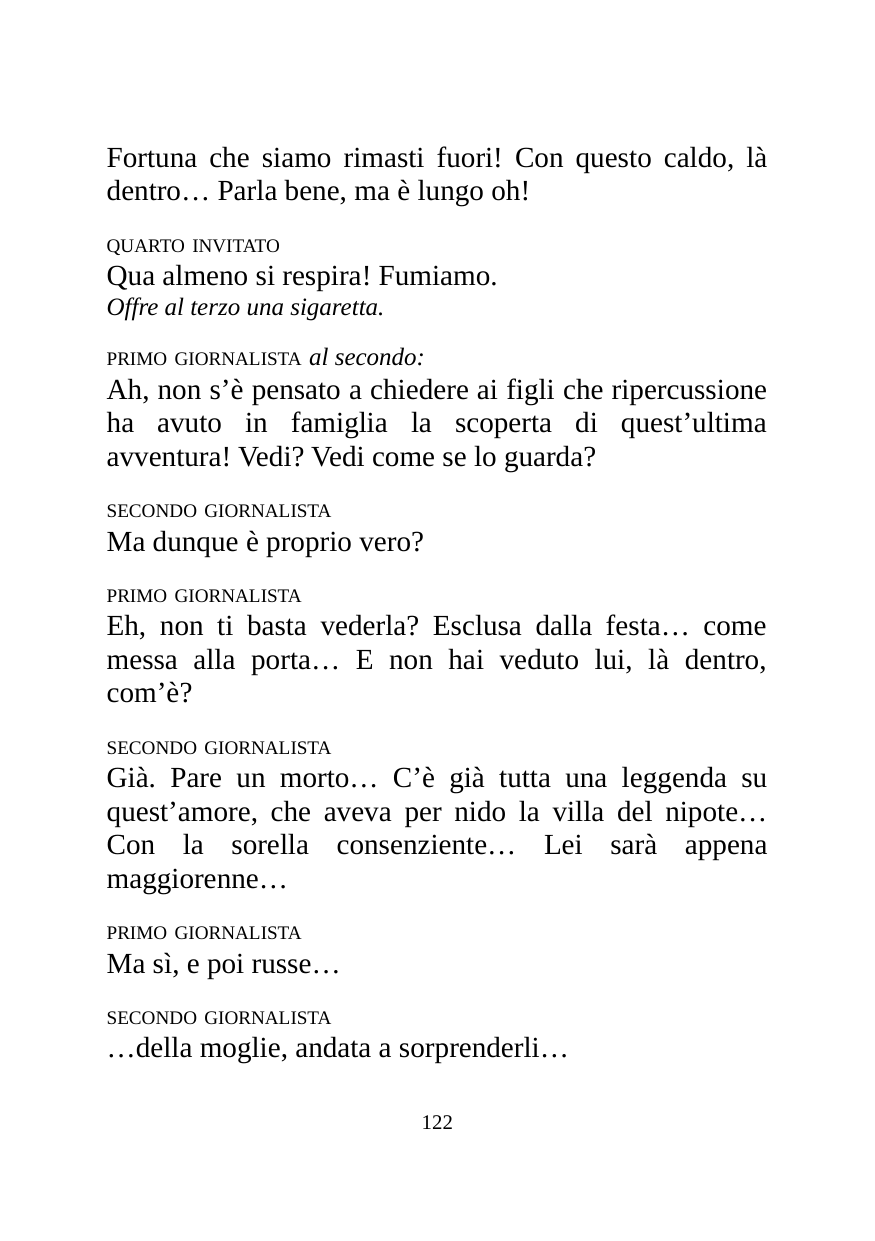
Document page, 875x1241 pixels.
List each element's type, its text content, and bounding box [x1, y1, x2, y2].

text quarto invitato [106, 225, 768, 258]
text secondo giornalista [106, 727, 768, 760]
text …della moglie, andata a sorprenderli… [106, 1031, 768, 1064]
text Fortuna che siamo rimasti fuori! Con questo caldo, là dentro… Parla bene, ma è lungo oh! [106, 140, 768, 207]
text secondo giornalista [106, 490, 768, 524]
text primo giornalista [106, 575, 768, 608]
text Offre al terzo una sigaretta. [106, 292, 768, 321]
text primo giornalista al secondo: [106, 338, 768, 372]
text secondo giornalista [106, 997, 768, 1031]
text Qua almeno si respira! Fumiamo. [106, 258, 768, 292]
text Ma dunque è proprio vero? [106, 524, 768, 557]
text Eh, non ti basta vederla? Esclusa dalla festa… come messa alla porta… E non hai veduto lui, là dentro, com’è? [106, 608, 768, 709]
text Ma sì, e poi russe… [106, 946, 768, 979]
text Già. Pare un morto… C’è già tutta una leggenda su quest’amore, che aveva per nido la villa del nipote… Con la sorella consenziente… Lei sarà appena maggiorenne… [106, 760, 768, 894]
text Ah, non s’è pensato a chiedere ai figli che ripercussione ha avuto in famiglia la scoperta di quest’ultima avventura! Vedi? Vedi come se lo guarda? [106, 372, 768, 472]
text primo giornalista [106, 912, 768, 946]
